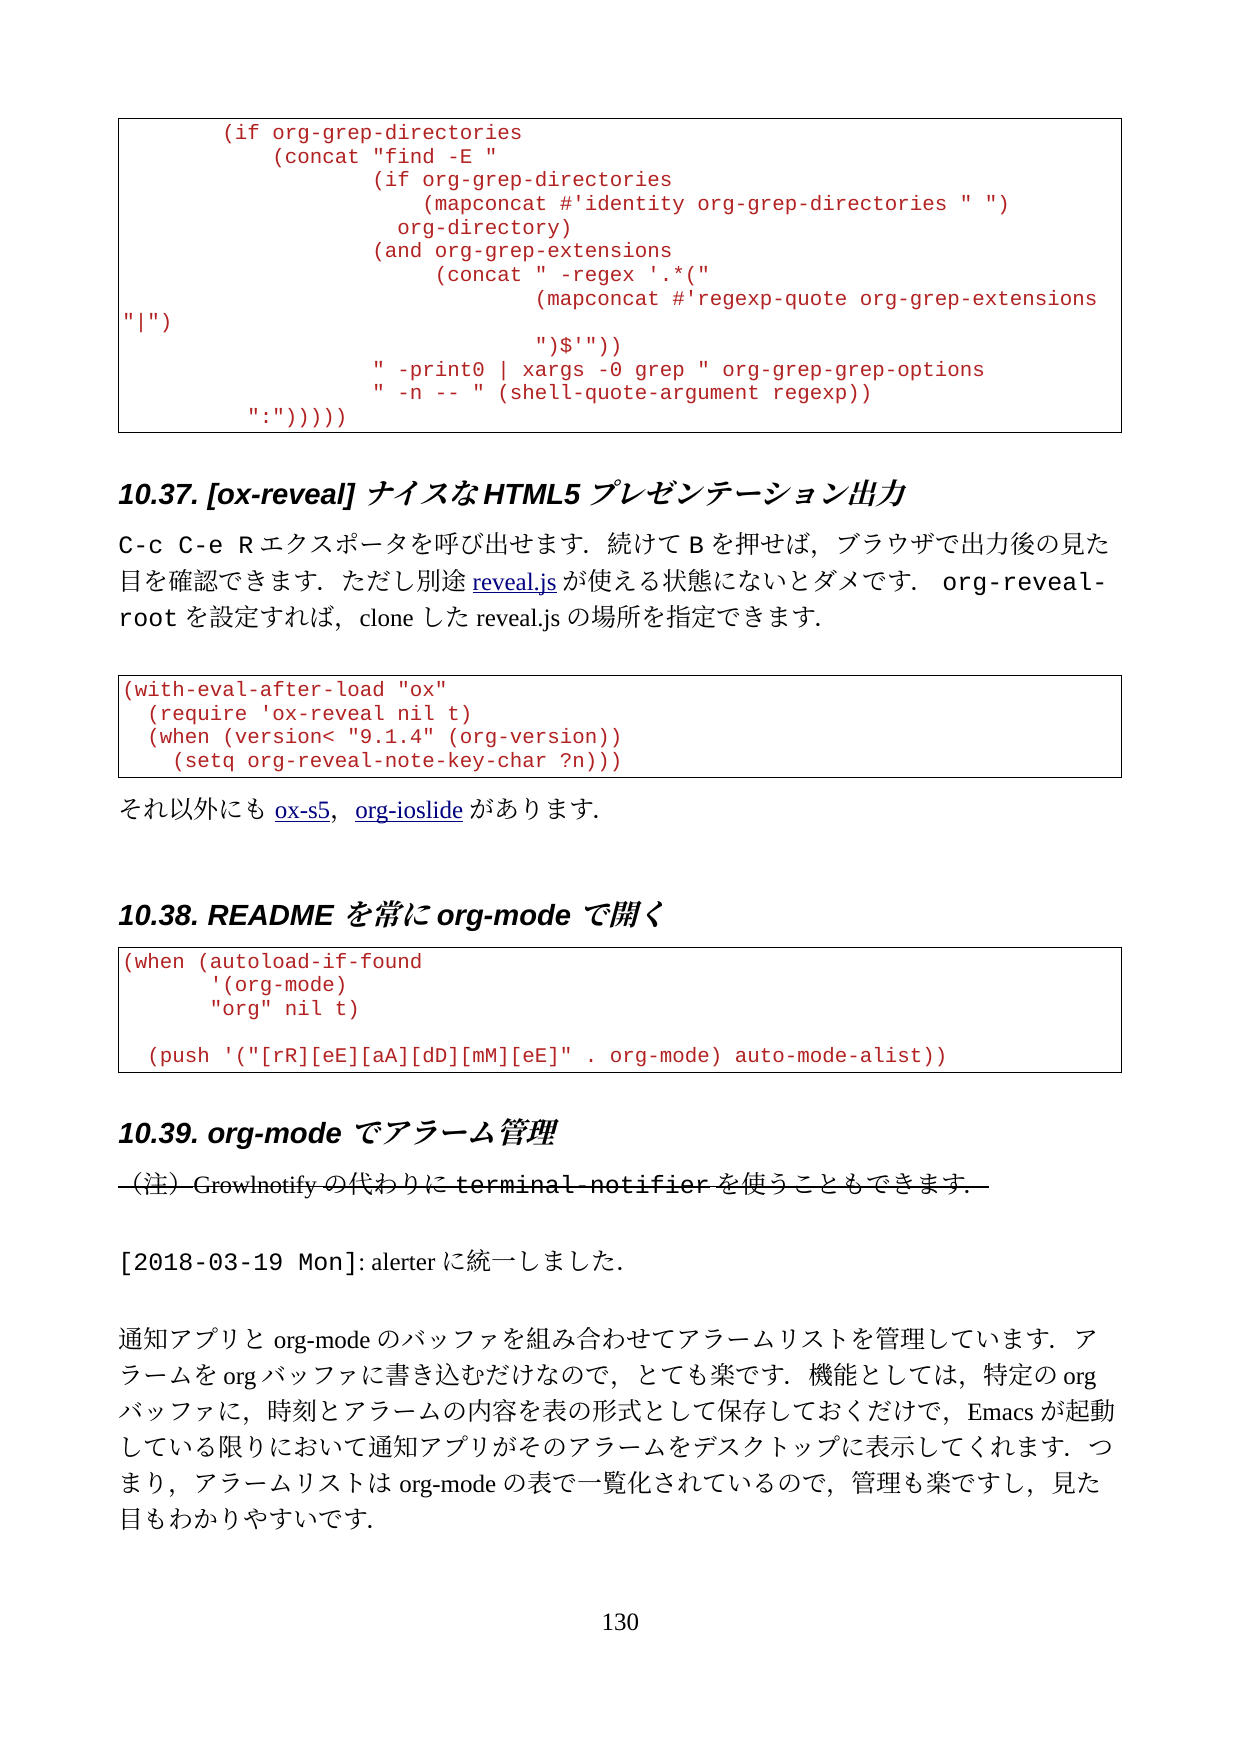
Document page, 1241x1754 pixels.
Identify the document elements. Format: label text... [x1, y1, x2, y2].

text 通知アプリと org-mode のバッファを組み合わせてアラームリストを管理しています．アラームをorgバッファに書き込むだけなので，とても楽です．機能としては，特定のorgバッファに，時刻とアラームの内容を表の形式として保存しておくだけで，Emacs が起動している限りにおいて通知アプリがそのアラームをデスクトップに表示してくれます．つまり，アラームリストは org-mode の表で一覧化されているので，管理も楽ですし，見た目もわかりやすいです． [118, 1319, 1122, 1564]
text (push '("[rR][eE][aA][dD][mM][eE]" . org-mode) auto-mode-alist)) [119, 1041, 1121, 1072]
text [2018-03-19 Mon]: alerter に統一しました． [118, 1242, 1122, 1307]
text '(org-mode) [119, 970, 1121, 994]
text " -print0 | xargs -0 grep " org-grep-grep-options [119, 354, 1121, 378]
text (when (autoload-if-found [119, 948, 1121, 970]
text (when (version< "9.1.4" (org-version)) [119, 722, 1121, 746]
text (concat " -regex '.*(" [119, 260, 1121, 284]
text (if org-grep-directories [119, 119, 1121, 142]
subtitle [ox-reveal] ナイスなHTML5プレゼンテーション出力 [118, 471, 1122, 513]
subtitle README を常に org-mode で開く [118, 892, 1122, 934]
text (mapconcat #'identity org-grep-directories " ") [119, 189, 1121, 213]
text org-directory) [119, 213, 1121, 236]
text それ以外にも ox-s5，org-ioslide があります． [118, 790, 1122, 855]
text ")$'")) [119, 331, 1121, 354]
text "org" nil t) [119, 994, 1121, 1018]
text (setq org-reveal-note-key-char ?n))) [119, 746, 1121, 777]
text (mapconcat #'regexp-quote org-grep-extensions "|") [119, 284, 1121, 331]
text (if org-grep-directories [119, 165, 1121, 189]
subtitle org-mode でアラーム管理 [118, 1110, 1122, 1152]
text (with-eval-after-load "ox" [119, 676, 1121, 699]
text " -n -- " (shell-quote-argument regexp)) [119, 378, 1121, 402]
text (concat "find -E " [119, 142, 1121, 165]
text C-c C-e R エクスポータを呼び出せます．続けて B を押せば，ブラウザで出力後の見た目を確認できます．ただし別途 reveal.js が使える状態にないとダメです． org-reveal-root を設定すれば，clone した reveal.js の場所を指定できます． [118, 525, 1122, 663]
text （注）Growlnotify の代わりに terminal-notifier を使うこともできます． [118, 1164, 1122, 1229]
text (and org-grep-extensions [119, 236, 1121, 260]
text (require 'ox-reveal nil t) [119, 699, 1121, 722]
text ":"))))) [119, 402, 1121, 432]
